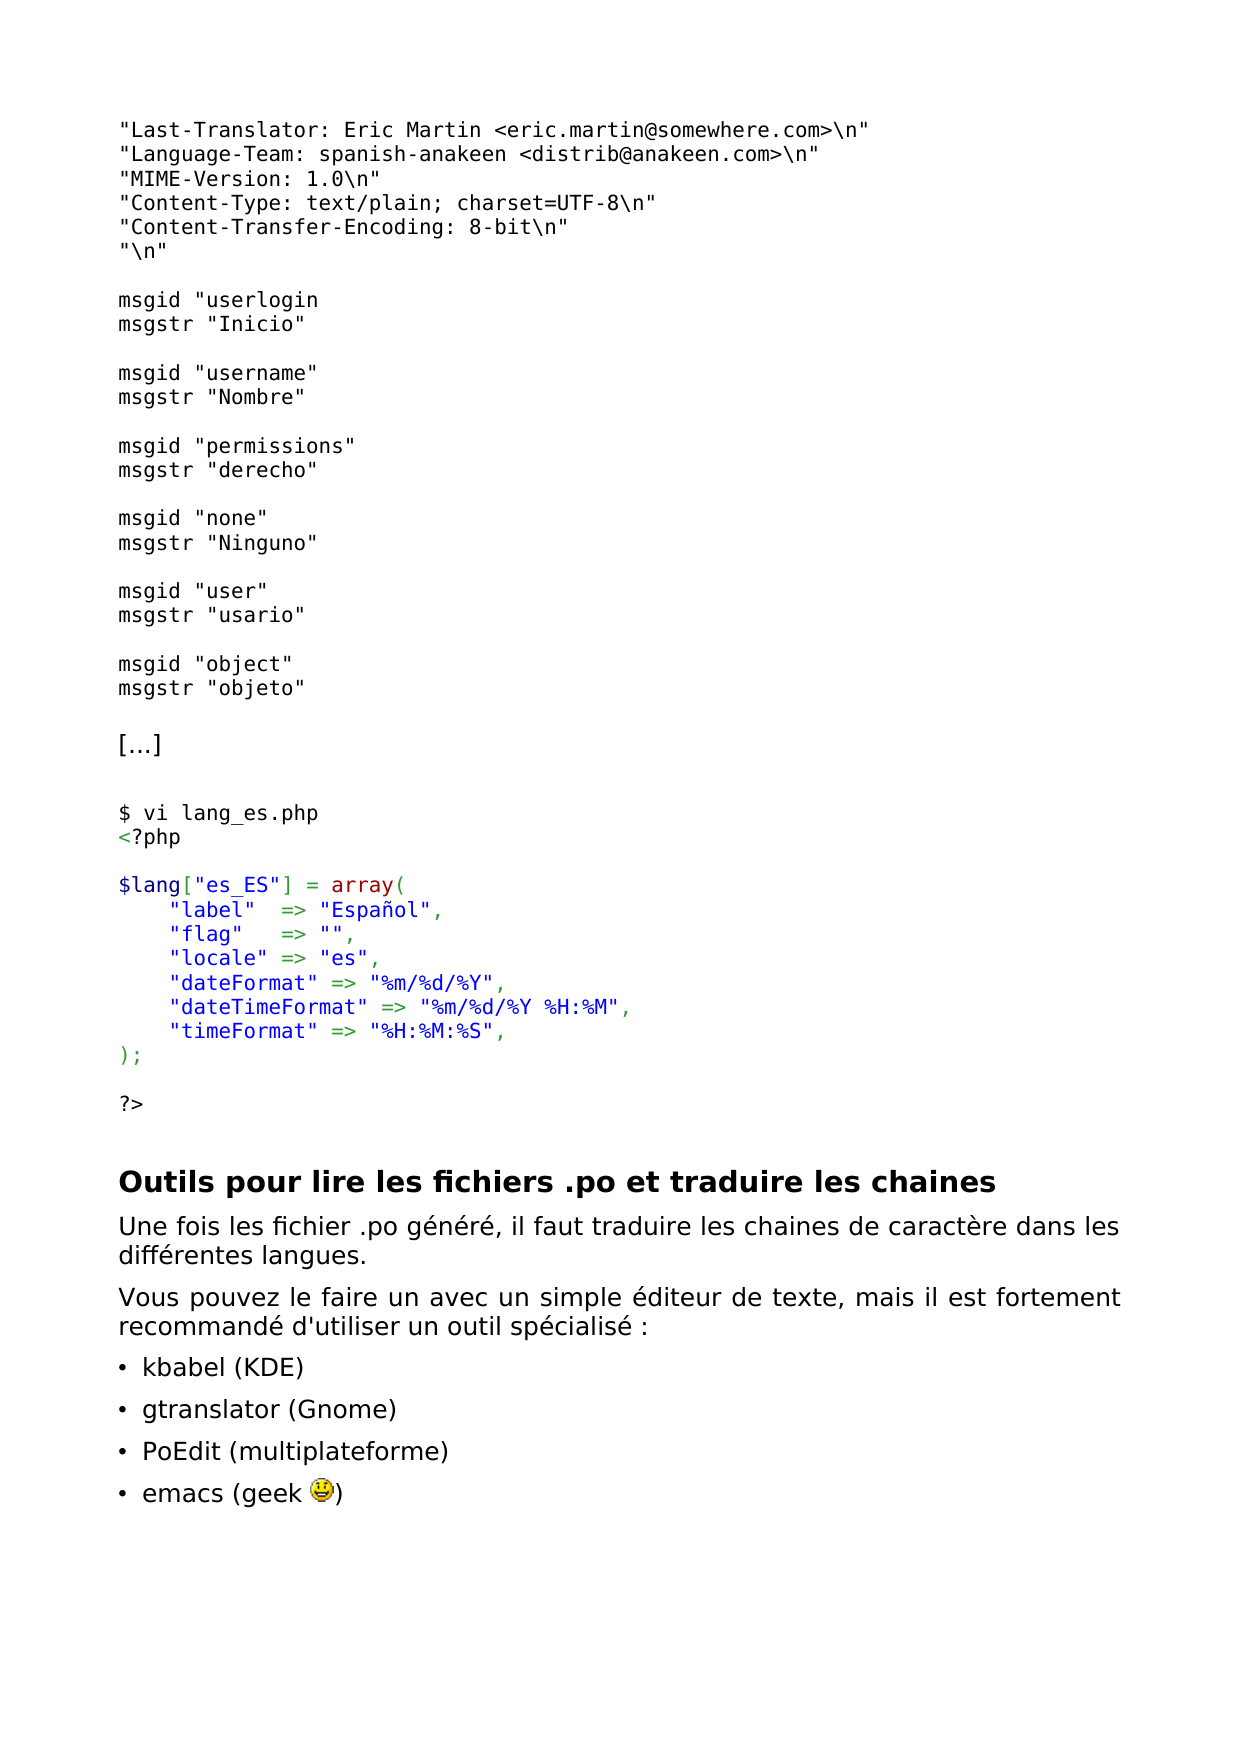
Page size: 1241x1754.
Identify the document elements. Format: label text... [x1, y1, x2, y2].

picture [310, 1478, 334, 1502]
list PoEdit (multiplateforme) [118, 1437, 1122, 1466]
text $ vi lang_es.php <?php $lang["es_ES"] = array( "label" => "Español", "flag" => "", "locale" => "es", [118, 801, 1122, 971]
text msgid "permissions" [118, 434, 1122, 458]
text "Language-Team: spanish-anakeen <distrib@anakeen.com>\n" [118, 142, 1122, 167]
list emacs (geek ) [118, 1478, 1122, 1508]
text msgstr "derecho" [118, 458, 1122, 482]
text "MIME-Version: 1.0\n" [118, 167, 1122, 191]
text "dateFormat" => "%m/%d/%Y", [118, 971, 1122, 995]
text msgstr "Ninguno" [118, 531, 1122, 555]
text msgstr "objeto" [118, 676, 1122, 701]
text msgid "none" [118, 506, 1122, 531]
text [...] [118, 701, 1122, 788]
text "Last-Translator: Eric Martin <eric.martin@somewhere.com>\n" [118, 118, 1122, 142]
text "timeFormat" => "%H:%M:%S", ); [118, 1019, 1122, 1068]
text msgstr "Nombre" [118, 385, 1122, 409]
subtitle Outils pour lire les fichiers .po et traduire les chaines [118, 1165, 1122, 1199]
text msgid "user" [118, 579, 1122, 603]
text "Content-Type: text/plain; charset=UTF-8\n" [118, 191, 1122, 215]
text "\n" [118, 239, 1122, 264]
text Une fois les fichier .po généré, il faut traduire les chaines de caractère dans les différentes langues. [118, 1212, 1122, 1270]
text msgid "userlogin [118, 288, 1122, 312]
list kbabel (KDE) [118, 1353, 1122, 1383]
text msgstr "usario" [118, 603, 1122, 628]
text msgstr "Inicio" [118, 312, 1122, 337]
text msgid "username" [118, 361, 1122, 385]
list gtranslator (Gnome) [118, 1395, 1122, 1424]
text "Content-Transfer-Encoding: 8-bit\n" [118, 215, 1122, 239]
text "dateTimeFormat" => "%m/%d/%Y %H:%M", [118, 995, 1122, 1019]
text Vous pouvez le faire un avec un simple éditeur de texte, mais il est fortement recommandé d'utiliser un outil spécialisé : [118, 1283, 1122, 1341]
text msgid "object" [118, 652, 1122, 676]
text ?> [118, 1068, 1122, 1140]
